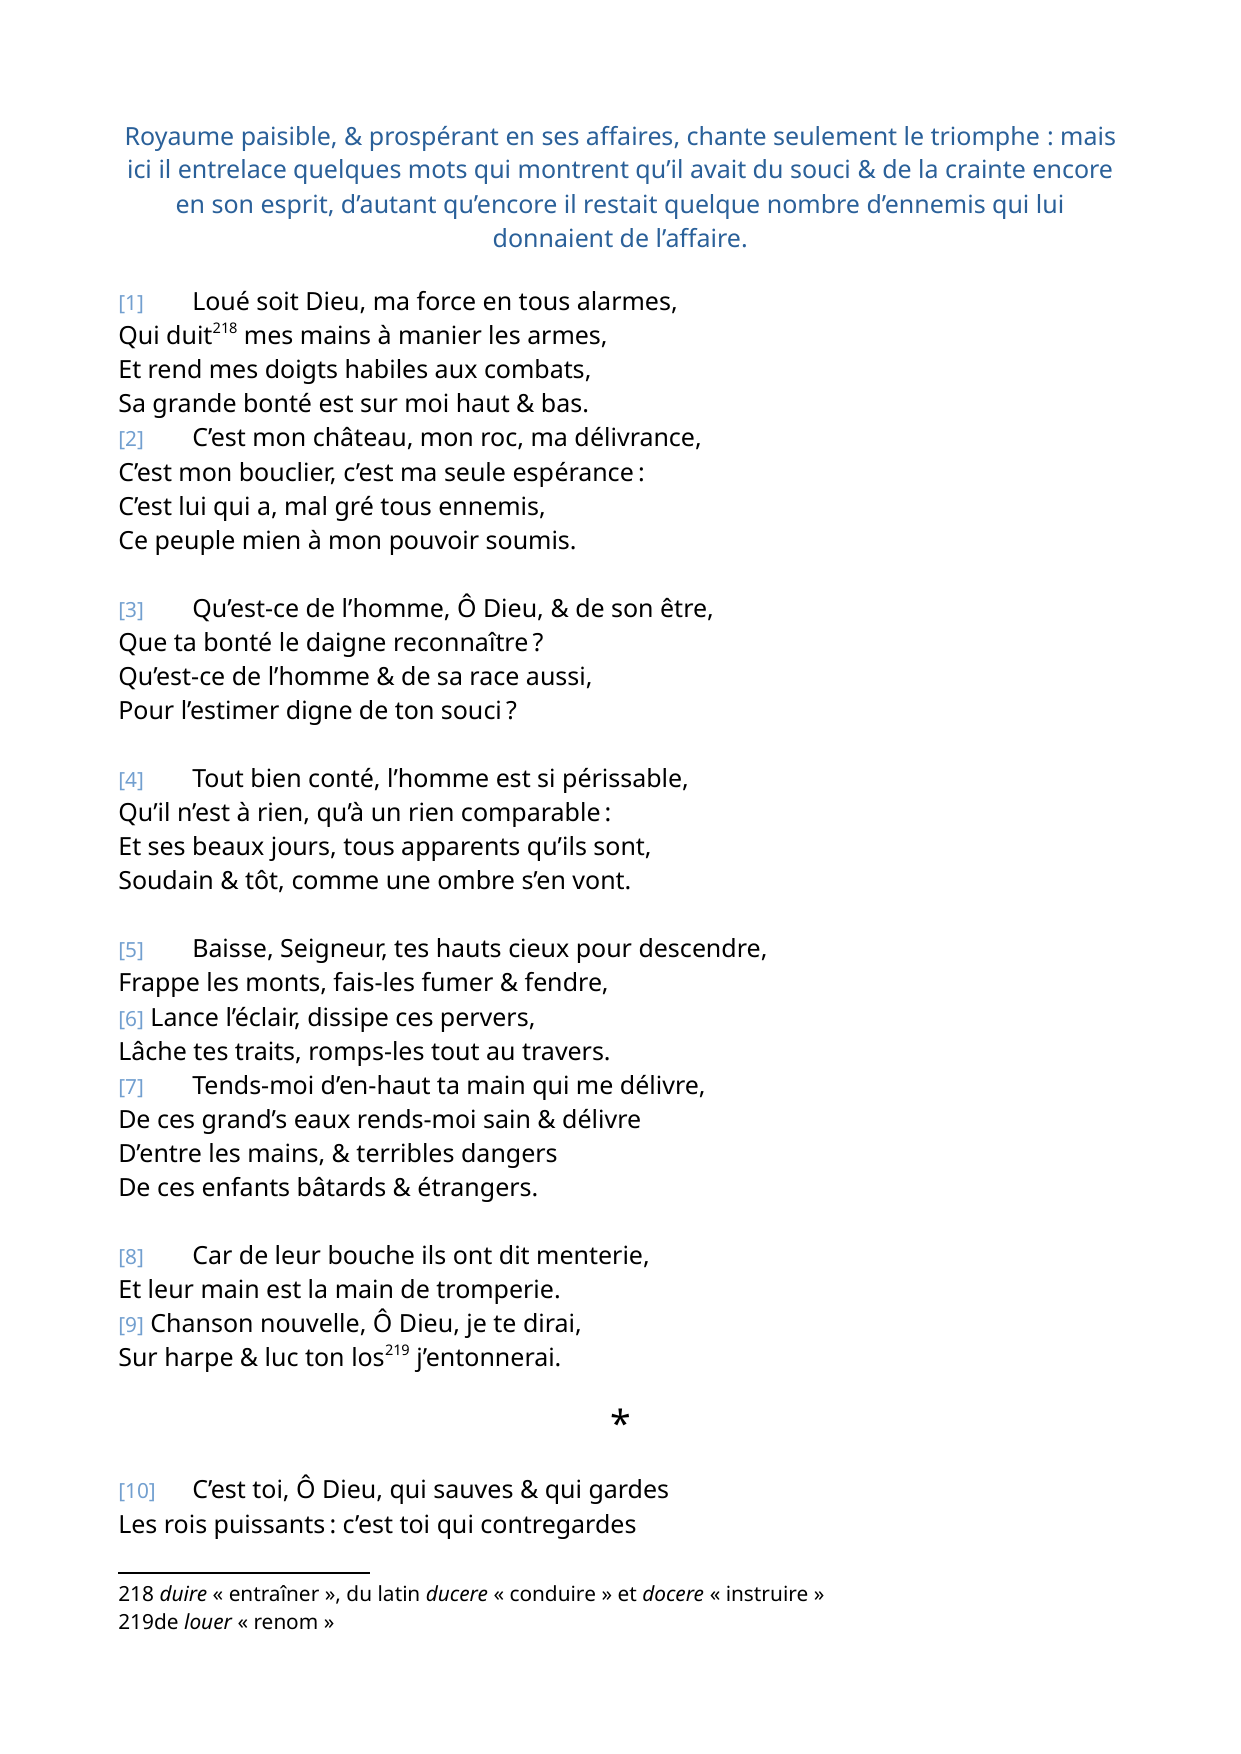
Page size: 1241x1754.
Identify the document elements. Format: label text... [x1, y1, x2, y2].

text Et leur main est la main de tromperie. [118, 1272, 1122, 1306]
text duire « entraîner », du latin ducere « conduire » et docere « instruire » [118, 1579, 1122, 1607]
text Que ta bonté le daigne reconnaître ? [118, 624, 1122, 658]
text Et rend mes doigts habiles aux combats, [118, 352, 1122, 386]
text Qu’il n’est à rien, qu’à un rien comparable : [118, 795, 1122, 829]
text [3] Qu’est-ce de l’homme, Ô Dieu, & de son être, [118, 590, 1122, 624]
text de louer « renom » [118, 1607, 1122, 1636]
text C’est lui qui a, mal gré tous ennemis, [118, 488, 1122, 522]
text [8] Car de leur bouche ils ont dit menterie, [118, 1238, 1122, 1272]
text * [118, 1397, 1122, 1448]
text Pour l’estimer digne de ton souci ? [118, 693, 1122, 727]
text [10] C’est toi, Ô Dieu, qui sauves & qui gardes [118, 1472, 1122, 1506]
text Qui duit mes mains à manier les armes, [118, 318, 1122, 352]
text De ces enfants bâtards & étrangers. [118, 1169, 1122, 1203]
text [7] Tends-moi d’en-haut ta main qui me délivre, [118, 1067, 1122, 1101]
text Frappe les monts, fais-les fumer & fendre, [118, 965, 1122, 999]
text C’est mon bouclier, c’est ma seule espérance : [118, 454, 1122, 488]
text De ces grand’s eaux rends-moi sain & délivre [118, 1101, 1122, 1135]
text Les rois puissants : c’est toi qui contregardes [118, 1506, 1122, 1540]
text Royaume paisible, & prospérant en ses affaires, chante seulement le triomphe : mais ici il entrelace quelques mots qui montrent qu’il avait du souci & de la crainte encore en son esprit, d’autant qu’encore il restait quelque nombre d’ennemis qui lui donnaient de l’affaire. [118, 118, 1122, 254]
text Soudain & tôt, comme une ombre s’en vont. [118, 863, 1122, 897]
text [6] Lance l’éclair, dissipe ces pervers, [118, 999, 1122, 1033]
text Lâche tes traits, romps-les tout au travers. [118, 1033, 1122, 1067]
text Qu’est-ce de l’homme & de sa race aussi, [118, 658, 1122, 693]
text [5] Baisse, Seigneur, tes hauts cieux pour descendre, [118, 931, 1122, 965]
text Et ses beaux jours, tous apparents qu’ils sont, [118, 829, 1122, 863]
text Ce peuple mien à mon pouvoir soumis. [118, 522, 1122, 556]
text [1] Loué soit Dieu, ma force en tous alarmes, [118, 284, 1122, 318]
text D’entre les mains, & terribles dangers [118, 1135, 1122, 1169]
text [4] Tout bien conté, l’homme est si périssable, [118, 761, 1122, 795]
text [2] C’est mon château, mon roc, ma délivrance, [118, 420, 1122, 454]
text [9] Chanson nouvelle, Ô Dieu, je te dirai, [118, 1306, 1122, 1340]
text Sa grande bonté est sur moi haut & bas. [118, 386, 1122, 420]
text Sur harpe & luc ton los j’entonnerai. [118, 1340, 1122, 1374]
